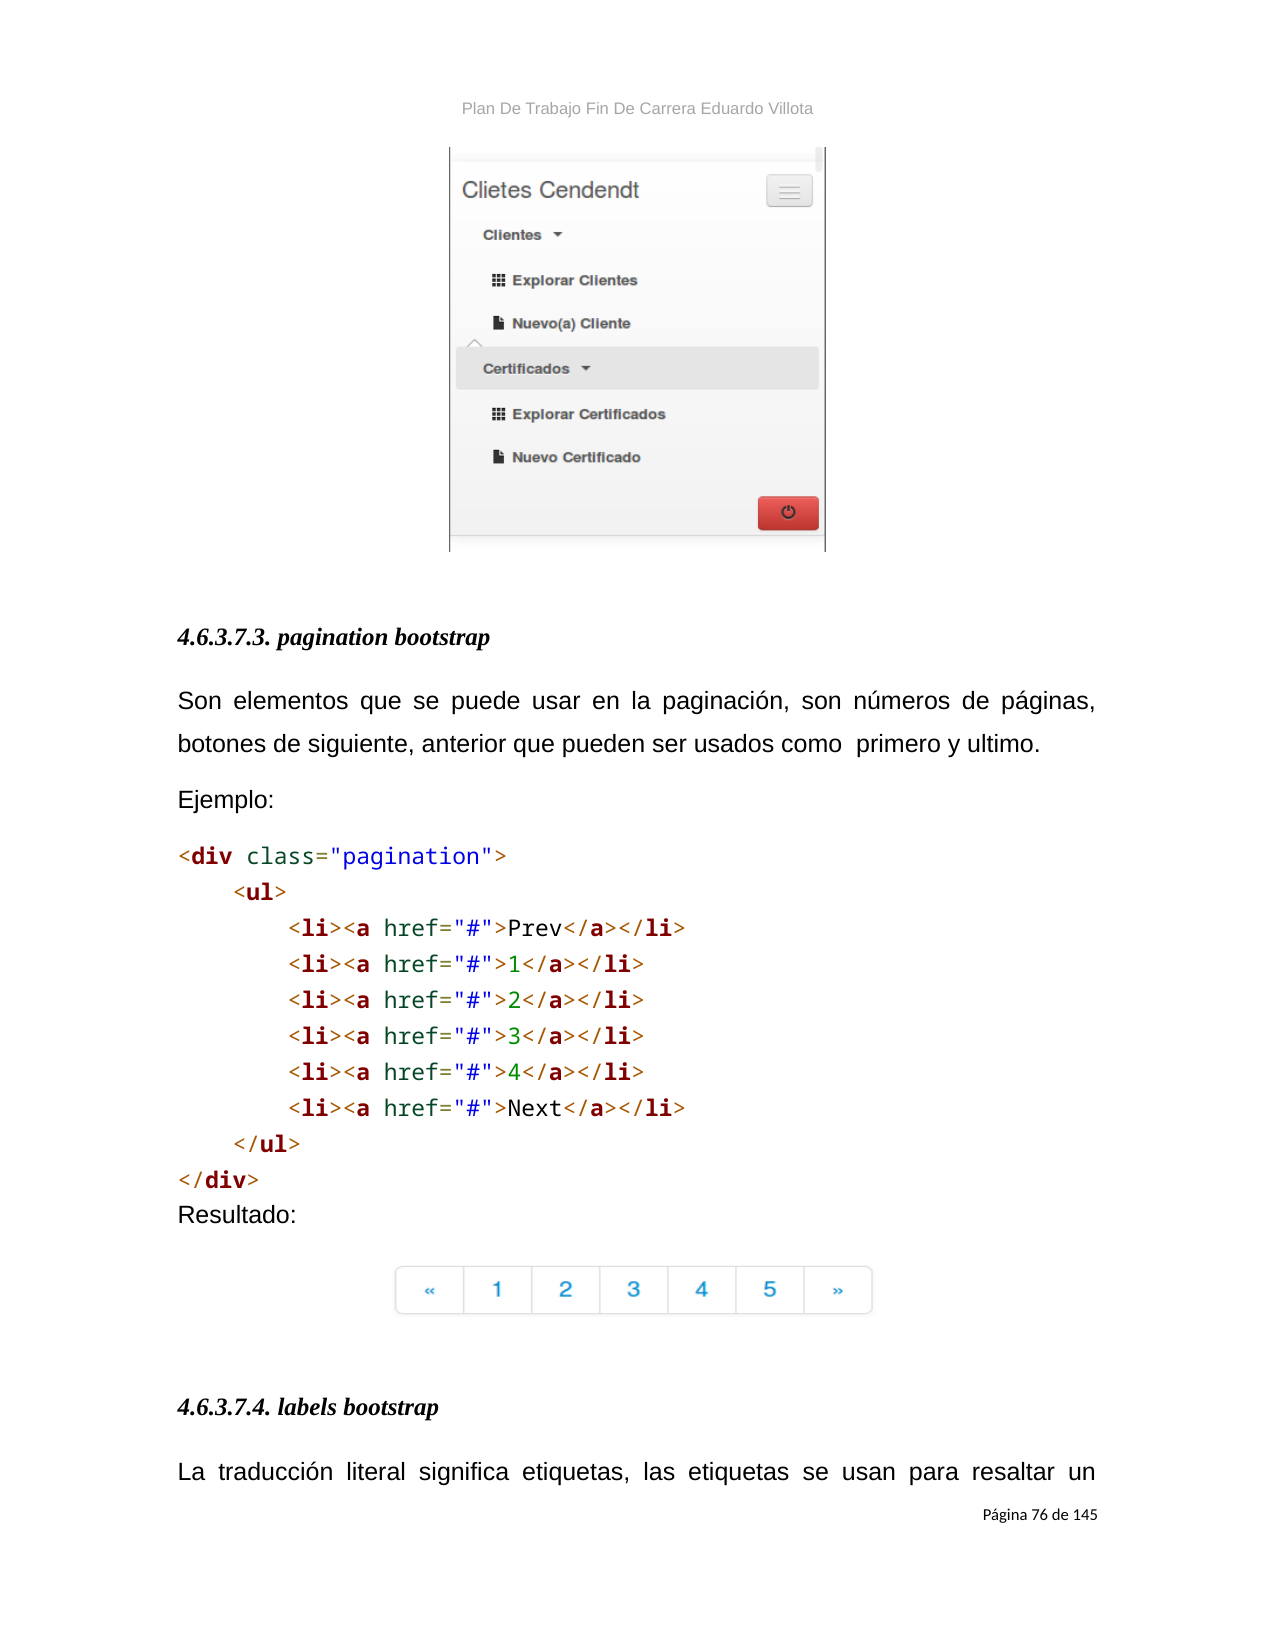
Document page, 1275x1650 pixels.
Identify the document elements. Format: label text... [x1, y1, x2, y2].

text <li><a href="#">3</a></li> [177, 1020, 1098, 1051]
text <ul> [177, 876, 1098, 907]
text <li><a href="#">4</a></li> [177, 1056, 1098, 1087]
text <li><a href="#">Prev</a></li> [177, 912, 1098, 943]
picture [449, 147, 826, 552]
text <li><a href="#">Next</a></li> [177, 1092, 1098, 1123]
text Son elementos que se puede usar en la paginación, son números de páginas, botones de siguiente, anterior que pueden ser usados como primero y ultimo. [177, 686, 1098, 758]
text <div class="pagination"> [177, 840, 1098, 871]
picture [384, 1255, 891, 1323]
text La traducción literal significa etiquetas, las etiquetas se usan para resaltar un [177, 1456, 1098, 1485]
text 4.6.3.7.3. PAGINATION BOOTSTRAP [177, 622, 1098, 651]
text <li><a href="#">1</a></li> [177, 948, 1098, 979]
text <li><a href="#">2</a></li> [177, 984, 1098, 1015]
text Resultado: [177, 1199, 1098, 1228]
text </div> [177, 1164, 1098, 1195]
text </ul> [177, 1128, 1098, 1159]
text Ejemplo: [177, 784, 1098, 813]
text 4.6.3.7.4. LABELS BOOTSTRAP [177, 1392, 1098, 1421]
